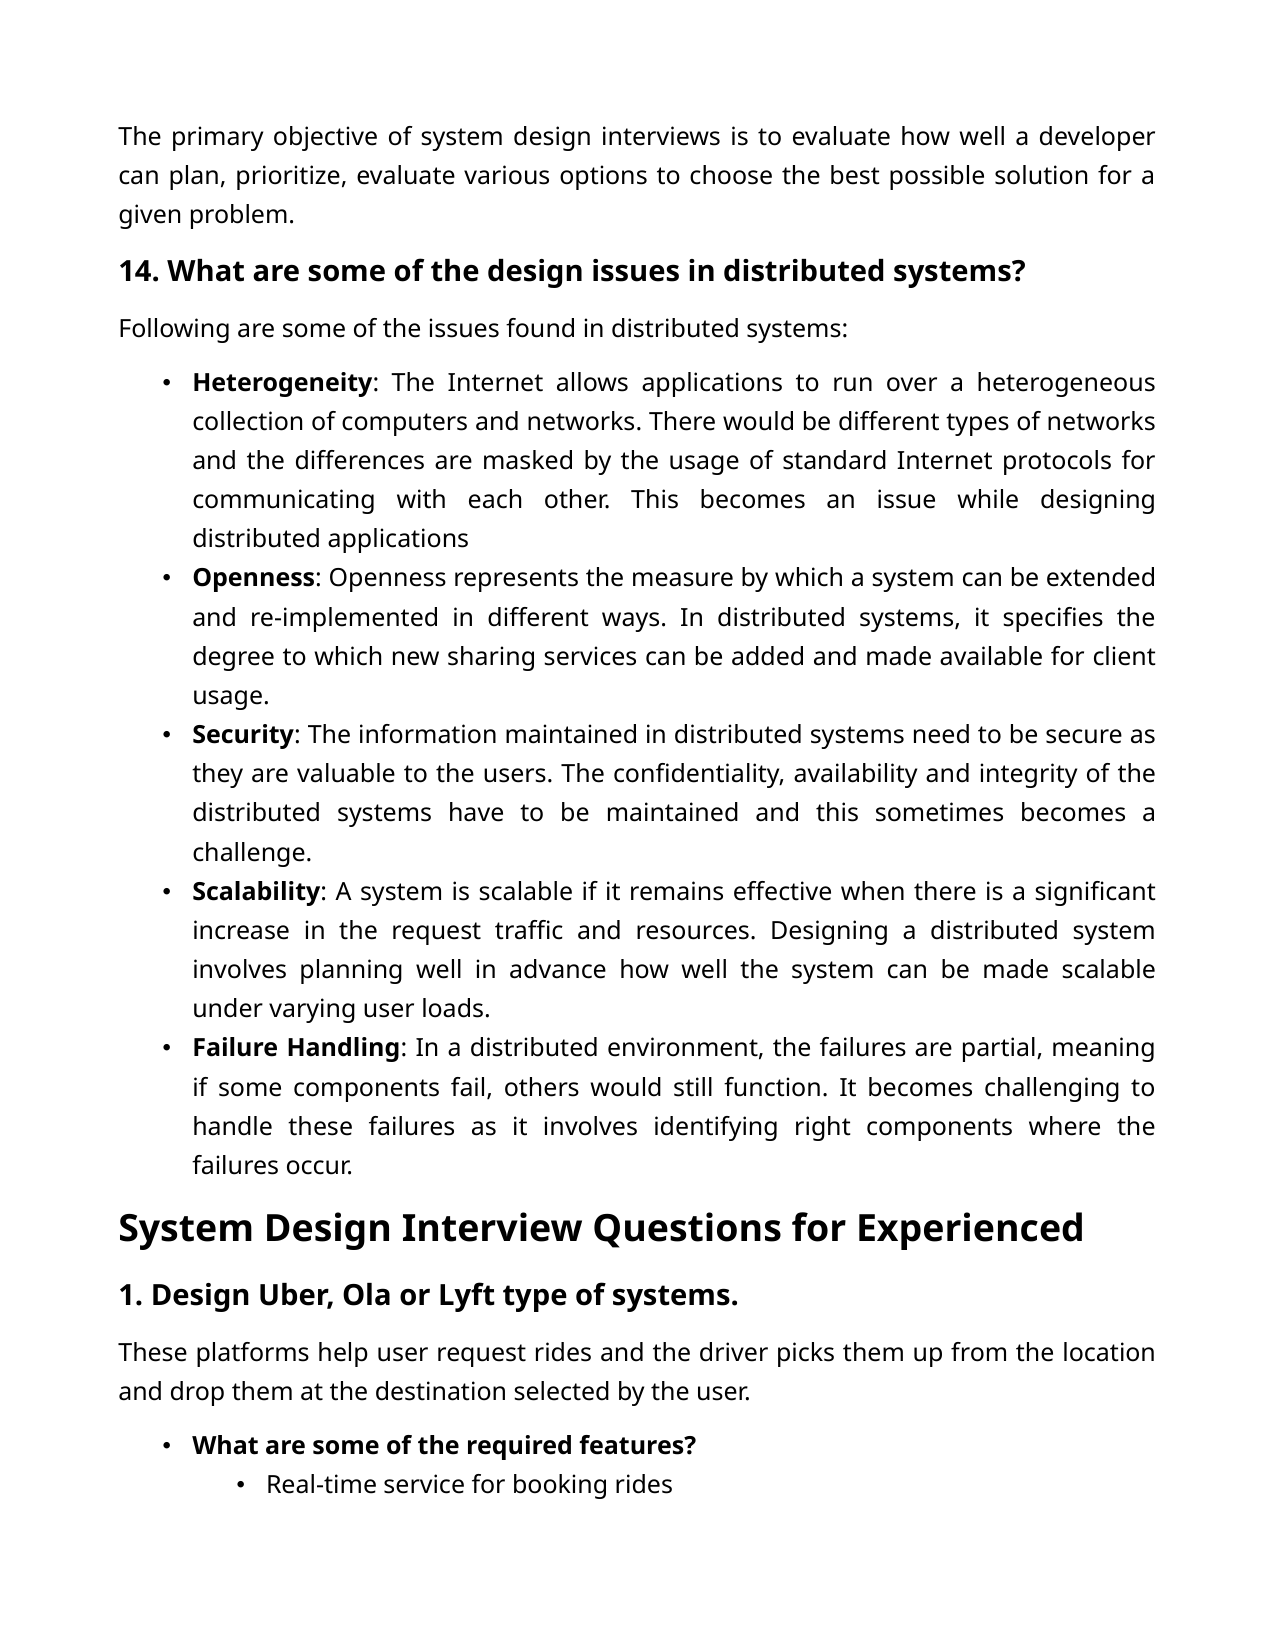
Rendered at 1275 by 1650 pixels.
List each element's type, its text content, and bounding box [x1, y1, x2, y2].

text Following are some of the issues found in distributed systems: [118, 310, 1157, 344]
subtitle 14. What are some of the design issues in distributed systems? [118, 250, 1157, 290]
text The primary objective of system design interviews is to evaluate how well a developer can plan, prioritize, evaluate various options to choose the best possible solution for a given problem. [118, 118, 1157, 231]
subtitle 1. Design Uber, Ola or Lyft type of systems. [118, 1274, 1157, 1314]
list Heterogeneity: The Internet allows applications to run over a heterogeneous collection of computers and networks. There would be different types of networks and the differences are masked by the usage of standard Internet protocols for communicating with each other. This becomes an issue while designing distributed applications [162, 364, 1157, 555]
list Security: The information maintained in distributed systems need to be secure as they are valuable to the users. The confidentiality, availability and integrity of the distributed systems have to be maintained and this sometimes becomes a challenge. [162, 717, 1157, 868]
list Failure Handling: In a distributed environment, the failures are partial, meaning if some components fail, others would still function. It becomes challenging to handle these failures as it involves identifying right components where the failures occur. [162, 1030, 1157, 1182]
text These platforms help user request rides and the driver picks them up from the location and drop them at the destination selected by the user. [118, 1335, 1157, 1408]
list Real-time service for booking rides [236, 1467, 1157, 1501]
list What are some of the required features? [162, 1428, 1157, 1462]
subtitle System Design Interview Questions for Experienced [118, 1201, 1157, 1252]
list Openness: Openness represents the measure by which a system can be extended and re-implemented in different ways. In distributed systems, it specifies the degree to which new sharing services can be added and made available for client usage. [162, 560, 1157, 712]
list Scalability: A system is scalable if it remains effective when there is a significant increase in the request traffic and resources. Designing a distributed system involves planning well in advance how well the system can be made scalable under varying user loads. [162, 873, 1157, 1025]
